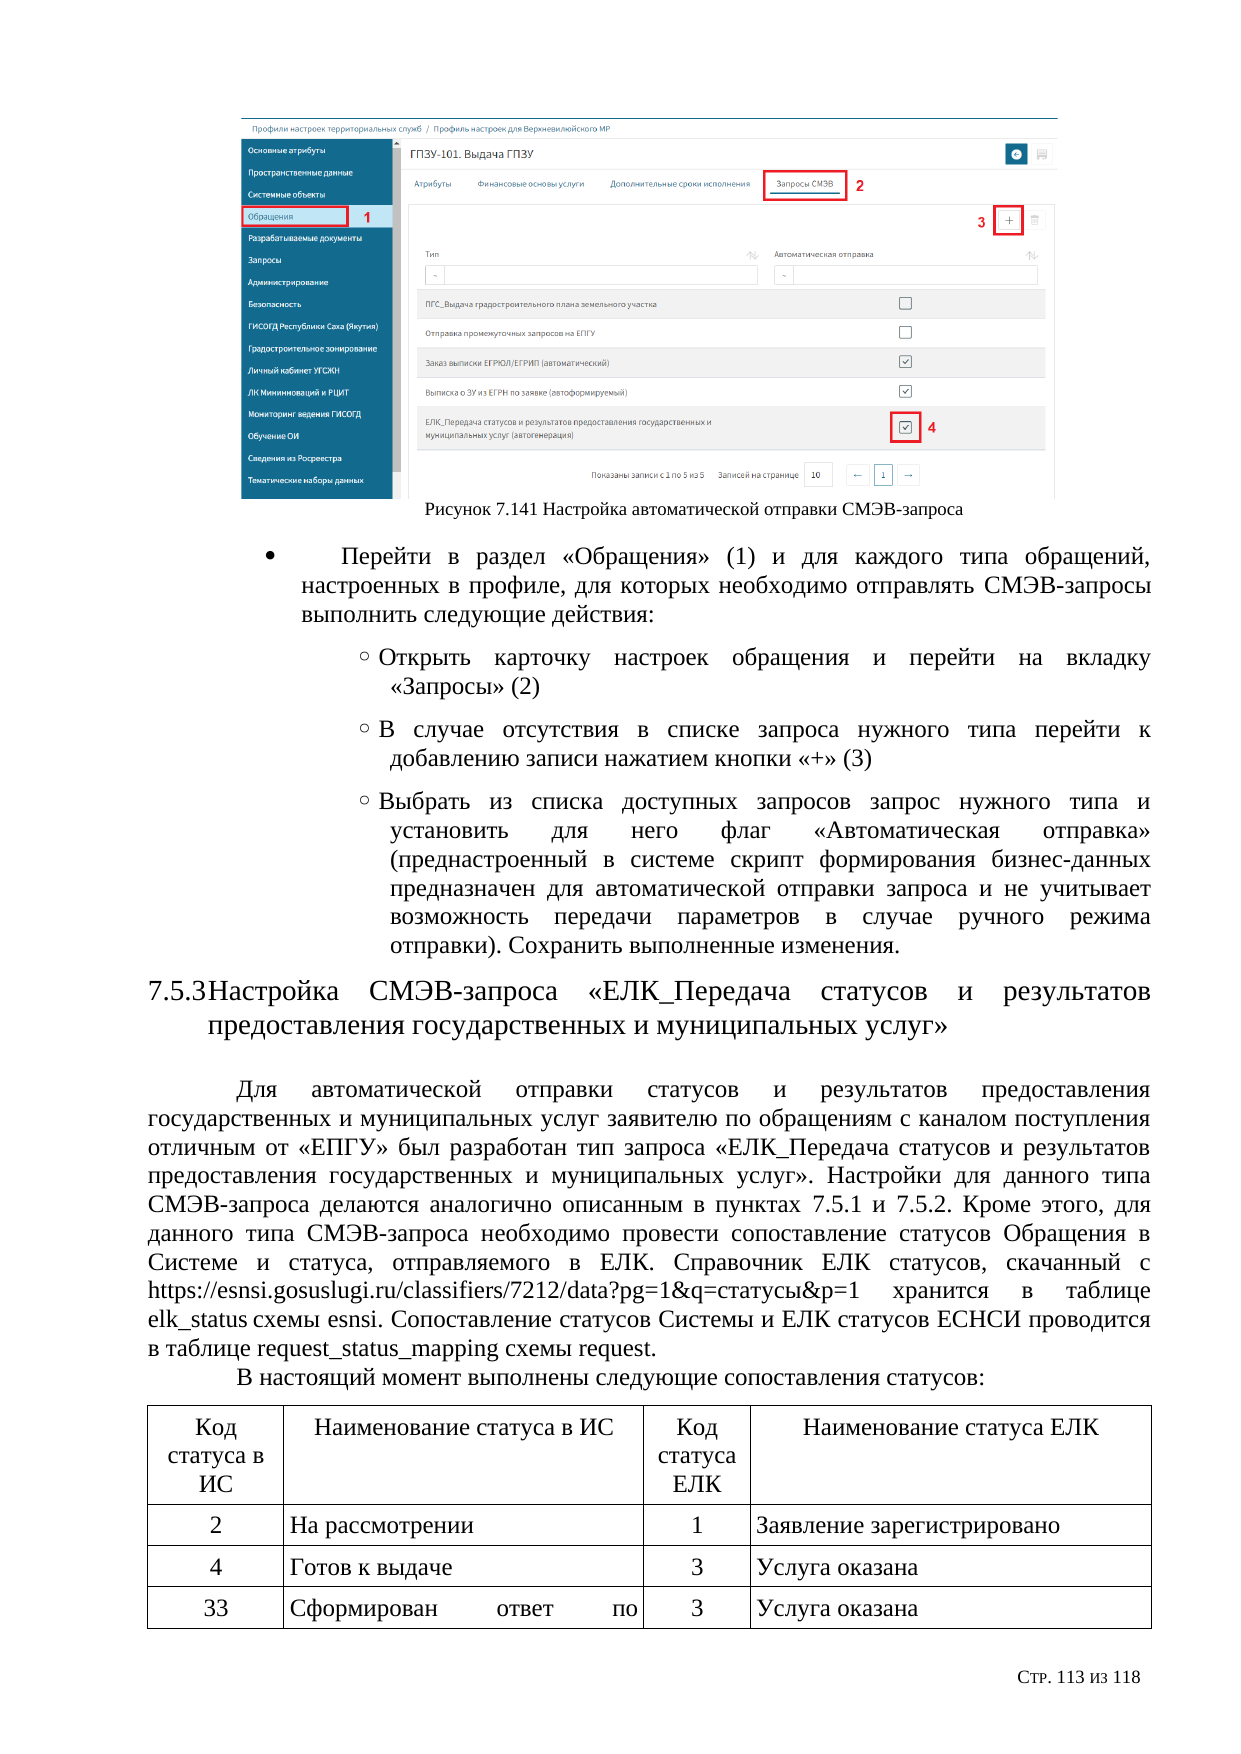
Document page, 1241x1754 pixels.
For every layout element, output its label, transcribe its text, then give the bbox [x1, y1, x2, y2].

table_cell 3 [644, 1587, 750, 1627]
table_header Наименование статуса ЕЛК [751, 1406, 1151, 1504]
table_cell Готов к выдаче [284, 1546, 643, 1586]
table_cell 33 [148, 1587, 283, 1627]
table_cell Сформирован ответ по [284, 1587, 643, 1627]
table_cell Услуга оказана [751, 1587, 1151, 1627]
list В случае отсутствия в списке запроса нужного типа перейти к добавлению записи нажатием кнопки «+» (3) [354, 714, 1152, 772]
table_header Код статуса в ИС [148, 1406, 283, 1504]
table_header Наименование статуса в ИС [284, 1406, 643, 1504]
table_cell 3 [644, 1546, 750, 1586]
table_cell Заявление зарегистрировано [751, 1505, 1151, 1545]
text В настоящий момент выполнены следующие сопоставления статусов: [148, 1362, 1152, 1390]
list Открыть карточку настроек обращения и перейти на вкладку «Запросы» (2) [354, 642, 1152, 700]
list Выбрать из списка доступных запросов запрос нужного типа и установить для него флаг «Автоматическая отправка» (преднастроенный в системе скрипт формирования бизнес-данных предназначен для автоматической отправки запроса и не учитывает возможность передачи параметров в случае ручного режима отправки). Сохранить выполненные изменения. [354, 786, 1152, 959]
text Для автоматической отправки статусов и результатов предоставления государственных и муниципальных услуг заявителю по обращениям с каналом поступления отличным от «ЕПГУ» был разработан тип запроса «ЕЛК_Передача статусов и результатов предоставления государственных и муниципальных услуг». Настройки для данного типа СМЭВ-запроса делаются аналогично описанным в пунктах 7.5.1 и 7.5.2. Кроме этого, для данного типа СМЭВ-запроса необходимо провести сопоставление статусов Обращения в Системе и статуса, отправляемого в ЕЛК. Справочник ЕЛК статусов, скачанный с https://esnsi.gosuslugi.ru/classifiers/7212/data?pg=1&q=статусы&p=1 хранится в таблице elk_status схемы esnsi. Сопоставление статусов Системы и ЕЛК статусов ЕСНСИ проводится в таблице request_status_mapping схемы request. [148, 1074, 1152, 1362]
picture [241, 118, 1058, 498]
subtitle Настройка СМЭВ-запроса «ЕЛК_Передача статусов и результатов предоставления государственных и муниципальных услуг» [148, 973, 1152, 1041]
table_cell 1 [644, 1505, 750, 1545]
table_cell 4 [148, 1546, 283, 1586]
list Перейти в раздел «Обращения» (1) и для каждого типа обращений, настроенных в профиле, для которых необходимо отправлять СМЭВ-запросы выполнить следующие действия: [266, 541, 1152, 628]
text Рисунок 7.141 Настройка автоматической отправки СМЭВ-запроса [148, 498, 1152, 520]
table_header Код статуса ЕЛК [644, 1406, 750, 1504]
table_cell 2 [148, 1505, 283, 1545]
table_cell Услуга оказана [751, 1546, 1151, 1586]
table_cell На рассмотрении [284, 1505, 643, 1545]
